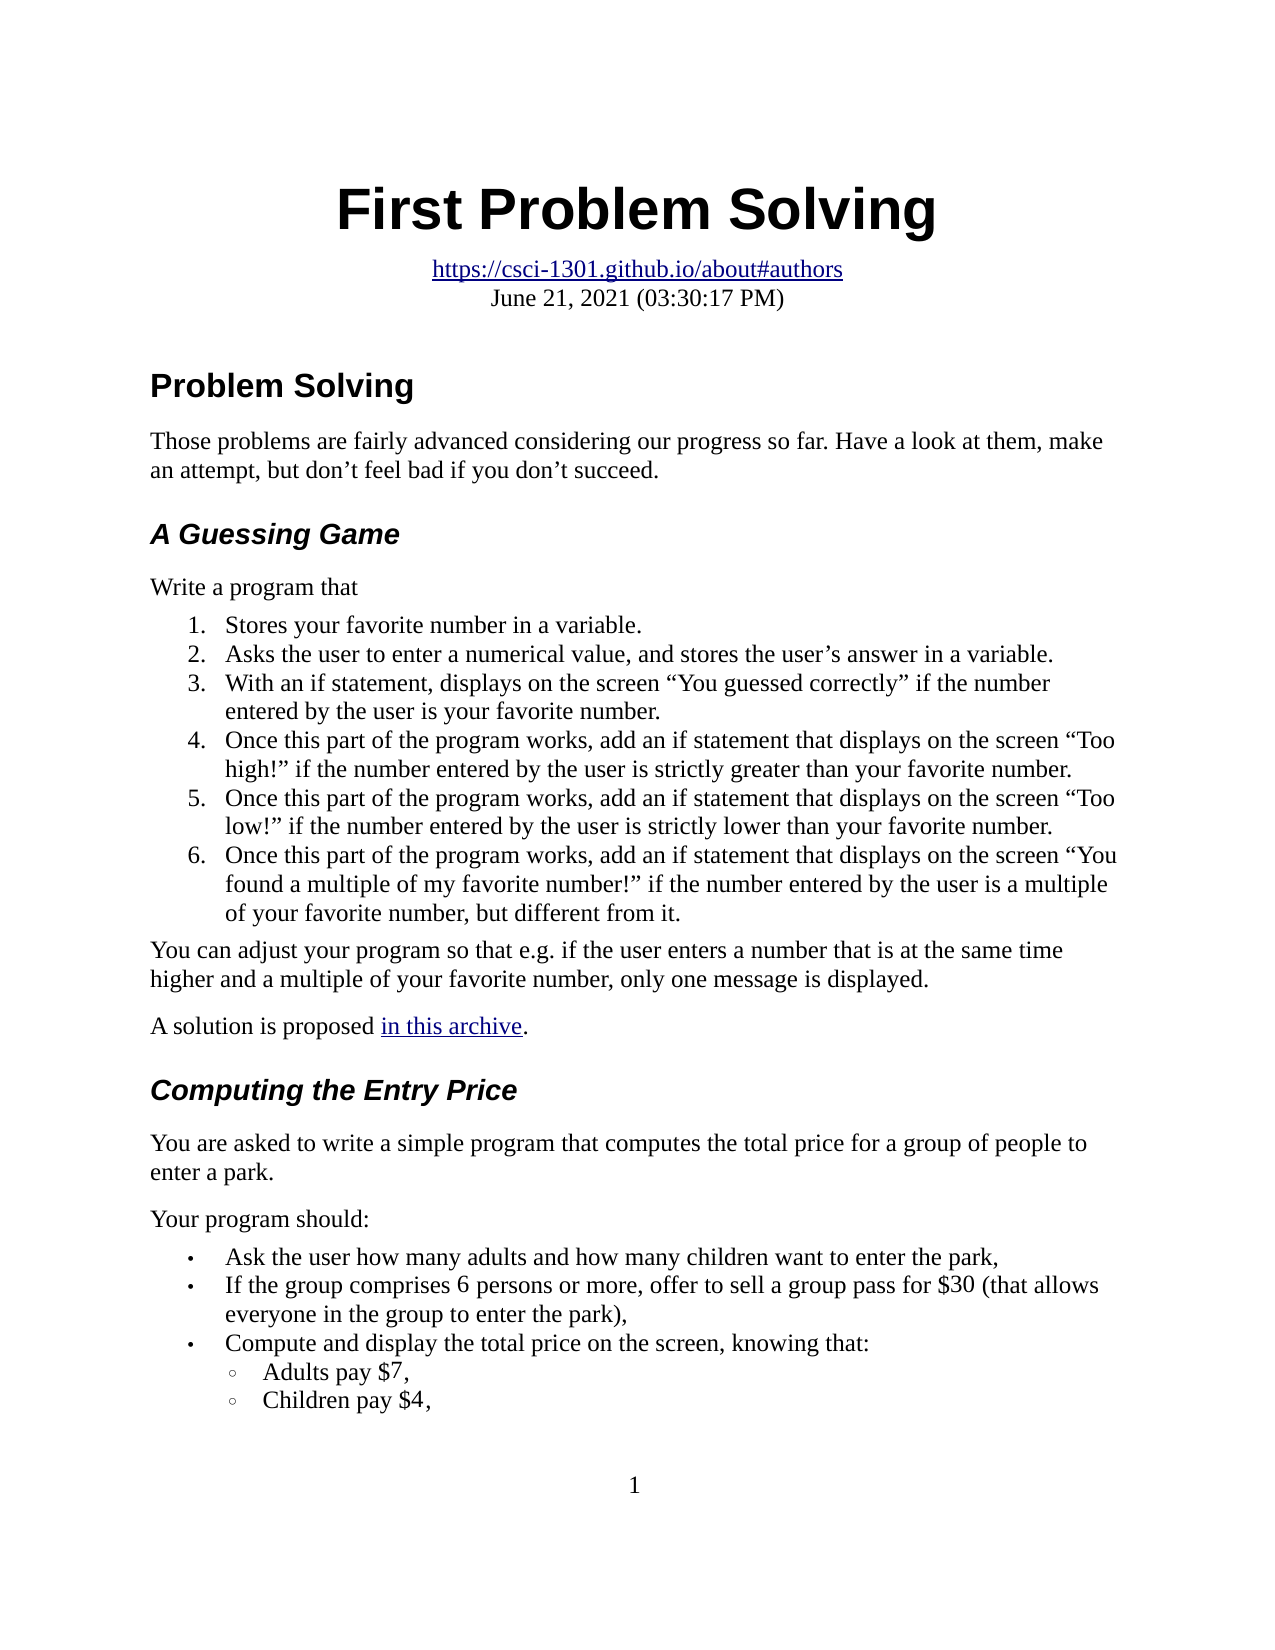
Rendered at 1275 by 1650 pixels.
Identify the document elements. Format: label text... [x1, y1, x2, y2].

title First Problem Solving [150, 175, 1125, 242]
list If the group comprises persons or more, offer to sell a group pass for $ (that allows everyone in the group to enter the park), [187, 1270, 1125, 1328]
list Adults pay $, [225, 1357, 1125, 1385]
list Once this part of the program works, add an if statement that displays on the screen “Too low!” if the number entered by the user is strictly lower than your favorite number. [187, 783, 1125, 840]
list Compute and display the total price on the screen, knowing that: [187, 1328, 1125, 1357]
list Stores your favorite number in a variable. [187, 610, 1125, 639]
text You are asked to write a simple program that computes the total price for a group of people to enter a park. [150, 1128, 1125, 1186]
text Write a program that [150, 572, 1125, 601]
list Once this part of the program works, add an if statement that displays on the screen “Too high!” if the number entered by the user is strictly greater than your favorite number. [187, 725, 1125, 783]
subtitle A Guessing Game [150, 517, 1125, 551]
text https://csci-1301.github.io/about#authors [150, 254, 1125, 283]
list Asks the user to enter a numerical value, and stores the user’s answer in a variable. [187, 639, 1125, 668]
list Ask the user how many adults and how many children want to enter the park, [187, 1242, 1125, 1270]
text You can adjust your program so that e.g. if the user enters a number that is at the same time higher and a multiple of your favorite number, only one message is displayed. [150, 935, 1125, 993]
subtitle Computing the Entry Price [150, 1073, 1125, 1107]
text June 21, 2021 (03:30:17 PM) [150, 283, 1125, 312]
subtitle Problem Solving [150, 366, 1125, 404]
text A solution is proposed in this archive. [150, 1011, 1125, 1039]
list With an if statement, displays on the screen “You guessed correctly” if the number entered by the user is your favorite number. [187, 668, 1125, 725]
list Children pay $, [225, 1385, 1125, 1414]
text Your program should: [150, 1204, 1125, 1233]
text Those problems are fairly advanced considering our progress so far. Have a look at them, make an attempt, but don’t feel bad if you don’t succeed. [150, 426, 1125, 483]
list Once this part of the program works, add an if statement that displays on the screen “You found a multiple of my favorite number!” if the number entered by the user is a multiple of your favorite number, but different from it. [187, 840, 1125, 926]
